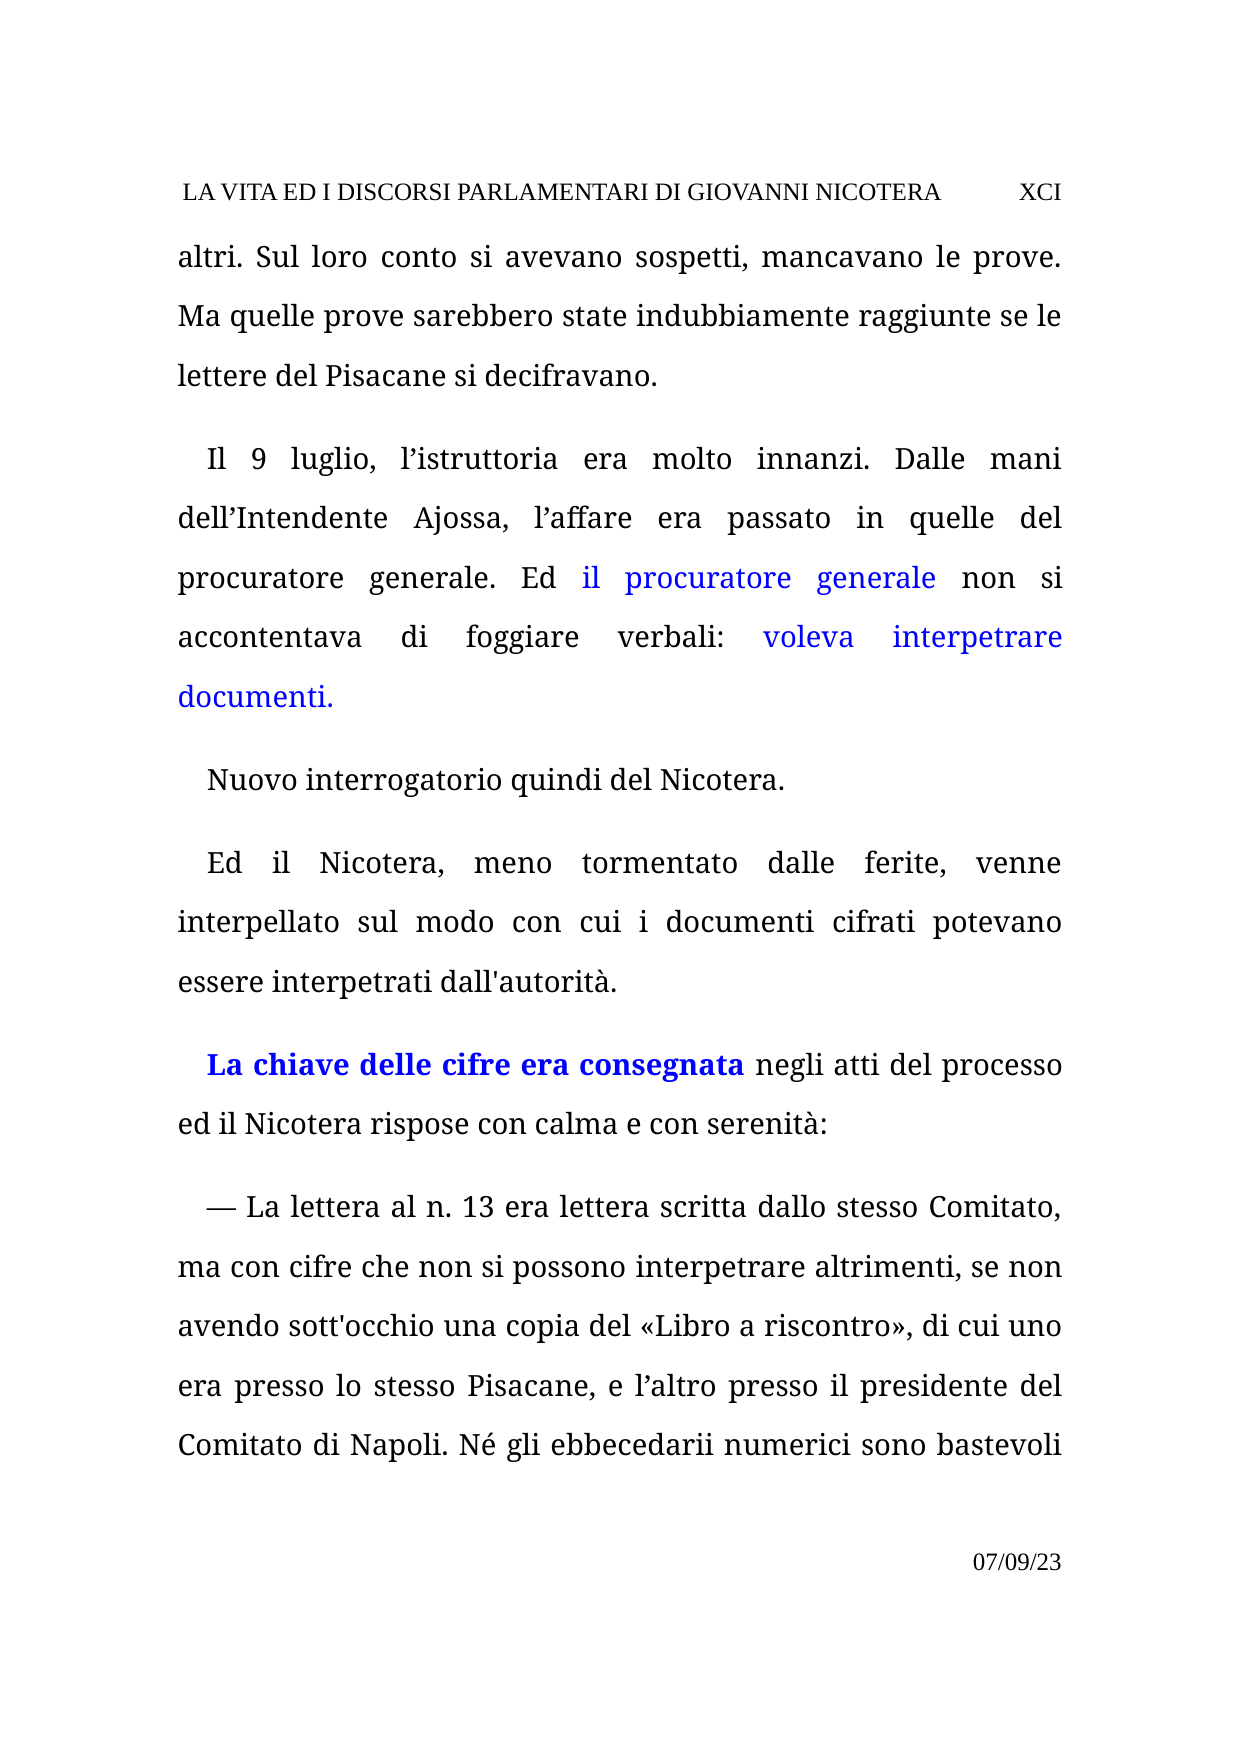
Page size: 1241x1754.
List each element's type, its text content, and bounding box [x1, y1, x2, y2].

text Nuovo interrogatorio quindi del Nicotera. [177, 759, 1063, 799]
text La chiave delle cifre era consegnata negli atti del processo ed il Nicotera rispose con calma e con serenità: [177, 1044, 1063, 1143]
text altri. Sul loro conto si avevano sospetti, mancavano le prove. Ma quelle prove sarebbero state indubbiamente raggiunte se le lettere del Pisacane si decifravano. [177, 236, 1063, 395]
text — La lettera al n. 13 era lettera scritta dallo stesso Comitato, ma con cifre che non si possono interpetrare altrimenti, se non avendo sott'occhio una copia del «Libro a riscontro», di cui uno era presso lo stesso Pisacane, e l’altro presso il presidente del Comitato di Napoli. Né gli ebbecedarii numerici sono bastevoli [177, 1187, 1063, 1464]
text Il 9 luglio, l’istruttoria era molto innanzi. Dalle mani dell’Intendente Ajossa, l’affare era passato in quelle del procuratore generale. Ed il procuratore generale non si accontentava di foggiare verbali: voleva interpetrare documenti. [177, 438, 1063, 716]
text Ed il Nicotera, meno tormentato dalle ferite, venne interpellato sul modo con cui i documenti cifrati potevano essere interpetrati dall'autorità. [177, 842, 1063, 1001]
